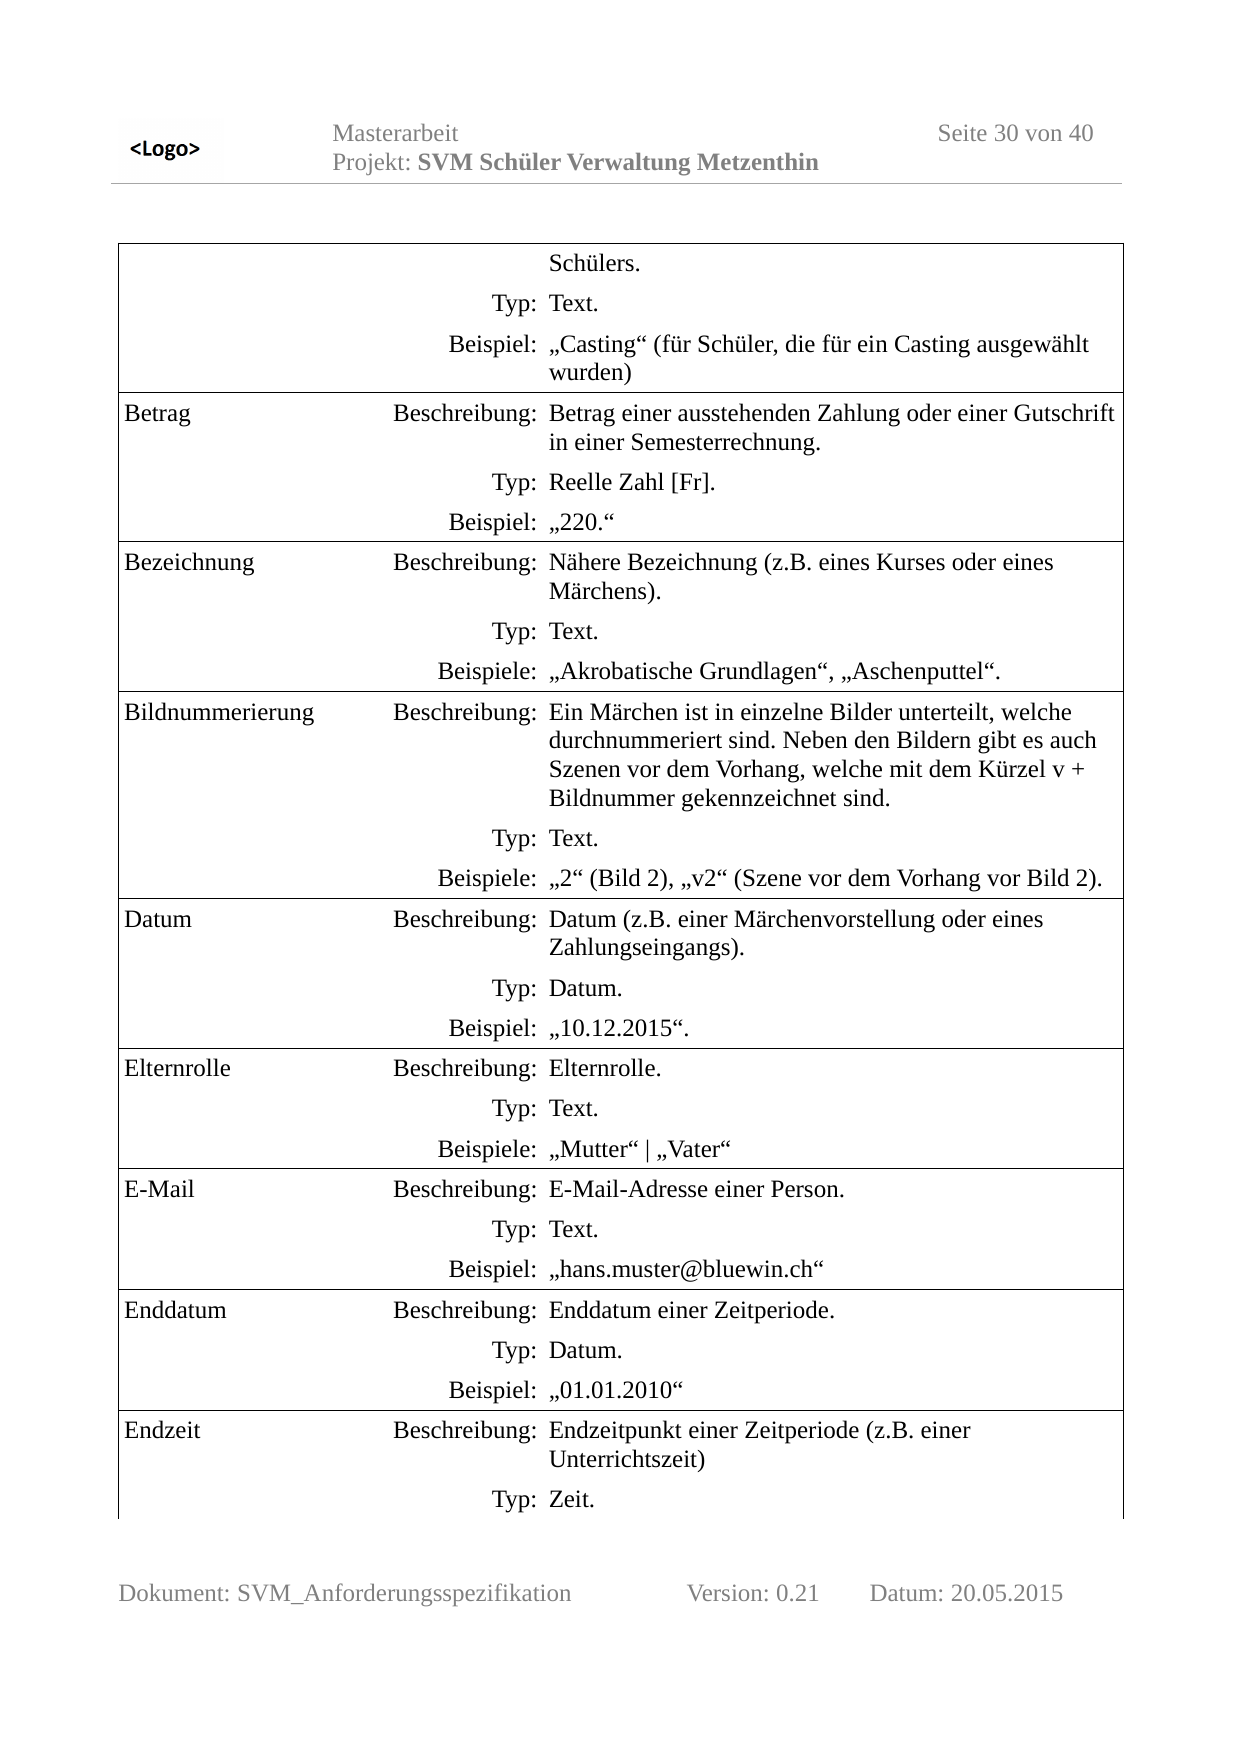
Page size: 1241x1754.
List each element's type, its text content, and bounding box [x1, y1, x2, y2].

table_cell E-Mail [119, 1169, 384, 1208]
table_cell [119, 1249, 384, 1289]
table_cell Reelle Zahl [Fr]. [543, 461, 1123, 501]
table_cell Elternrolle [119, 1049, 384, 1088]
table_cell [119, 858, 384, 898]
table_cell Enddatum einer Zeitperiode. [543, 1290, 1123, 1329]
table_cell [119, 967, 384, 1007]
table_cell [119, 1088, 384, 1128]
table_cell „01.01.2010“ [543, 1369, 1123, 1409]
table_cell Beschreibung: [384, 393, 543, 461]
table_cell Beispiel: [384, 323, 543, 392]
table_cell [119, 283, 384, 323]
table_cell Typ: [384, 1088, 543, 1128]
table_cell [119, 651, 384, 691]
table_cell Endzeitpunkt einer Zeitperiode (z.B. einer Unterrichtszeit) [543, 1411, 1123, 1479]
table_cell Datum (z.B. einer Märchenvorstellung oder eines Zahlungseingangs). [543, 899, 1123, 967]
table_cell Typ: [384, 1329, 543, 1369]
table_cell Datum. [543, 1329, 1123, 1369]
table_cell „10.12.2015“. [543, 1007, 1123, 1047]
picture [118, 118, 224, 183]
table_cell „2“ (Bild 2), „v2“ (Szene vor dem Vorhang vor Bild 2). [543, 858, 1123, 898]
table_cell [119, 323, 384, 392]
table_cell [119, 244, 384, 283]
table_cell E-Mail-Adresse einer Person. [543, 1169, 1123, 1208]
table_cell „220.“ [543, 501, 1123, 541]
table_cell Bezeichnung [119, 542, 384, 611]
table_cell Endzeit [119, 1411, 384, 1479]
table_cell Beispiel: [384, 1369, 543, 1409]
table_cell Beispiele: [384, 858, 543, 898]
table_cell Beschreibung: [384, 1411, 543, 1479]
table_cell Beschreibung: [384, 692, 543, 817]
table_cell „Akrobatische Grundlagen“, „Aschenputtel“. [543, 651, 1123, 691]
table_cell [119, 818, 384, 858]
table_cell Typ: [384, 611, 543, 651]
table_cell Text. [543, 1088, 1123, 1128]
table_cell Elternrolle. [543, 1049, 1123, 1088]
table_cell Typ: [384, 818, 543, 858]
table_cell Beispiele: [384, 1128, 543, 1168]
table_cell Typ: [384, 967, 543, 1007]
table_cell Enddatum [119, 1290, 384, 1329]
table_cell [119, 1007, 384, 1047]
table_cell [119, 1209, 384, 1249]
table_cell Beschreibung: [384, 1290, 543, 1329]
table_cell [384, 244, 543, 283]
table_cell Datum. [543, 967, 1123, 1007]
table_cell Typ: [384, 1479, 543, 1519]
table_cell Nähere Bezeichnung (z.B. eines Kurses oder eines Märchens). [543, 542, 1123, 611]
table_cell Bildnummerierung [119, 692, 384, 817]
table_cell Betrag einer ausstehenden Zahlung oder einer Gutschrift in einer Semesterrechnung. [543, 393, 1123, 461]
table_cell „Mutter“ | „Vater“ [543, 1128, 1123, 1168]
table_cell [119, 1479, 384, 1519]
table_cell Text. [543, 1209, 1123, 1249]
table_cell Beschreibung: [384, 899, 543, 967]
table_cell Beispiel: [384, 501, 543, 541]
table_cell Schülers. [543, 244, 1123, 283]
table_cell Zeit. [543, 1479, 1123, 1519]
table_cell Beispiel: [384, 1249, 543, 1289]
table_cell Beschreibung: [384, 1049, 543, 1088]
table_cell [119, 1128, 384, 1168]
table_cell Beispiel: [384, 1007, 543, 1047]
table_cell Text. [543, 611, 1123, 651]
table_cell „Casting“ (für Schüler, die für ein Casting ausgewählt wurden) [543, 323, 1123, 392]
table_cell Ein Märchen ist in einzelne Bilder unterteilt, welche durchnummeriert sind. Neben den Bildern gibt es auch Szenen vor dem Vorhang, welche mit dem Kürzel v + Bildnummer gekennzeichnet sind. [543, 692, 1123, 817]
table_cell „hans.muster@bluewin.ch“ [543, 1249, 1123, 1289]
table_cell Beispiele: [384, 651, 543, 691]
table_cell Typ: [384, 1209, 543, 1249]
table_cell Text. [543, 818, 1123, 858]
table_cell Beschreibung: [384, 1169, 543, 1208]
table_cell Typ: [384, 283, 543, 323]
table_cell Beschreibung: [384, 542, 543, 611]
table_cell [119, 611, 384, 651]
table_cell Betrag [119, 393, 384, 461]
table_cell [119, 1369, 384, 1409]
table_cell Typ: [384, 461, 543, 501]
table_cell [119, 501, 384, 541]
table_cell [119, 1329, 384, 1369]
table_cell [119, 461, 384, 501]
table_cell Text. [543, 283, 1123, 323]
table_cell Datum [119, 899, 384, 967]
